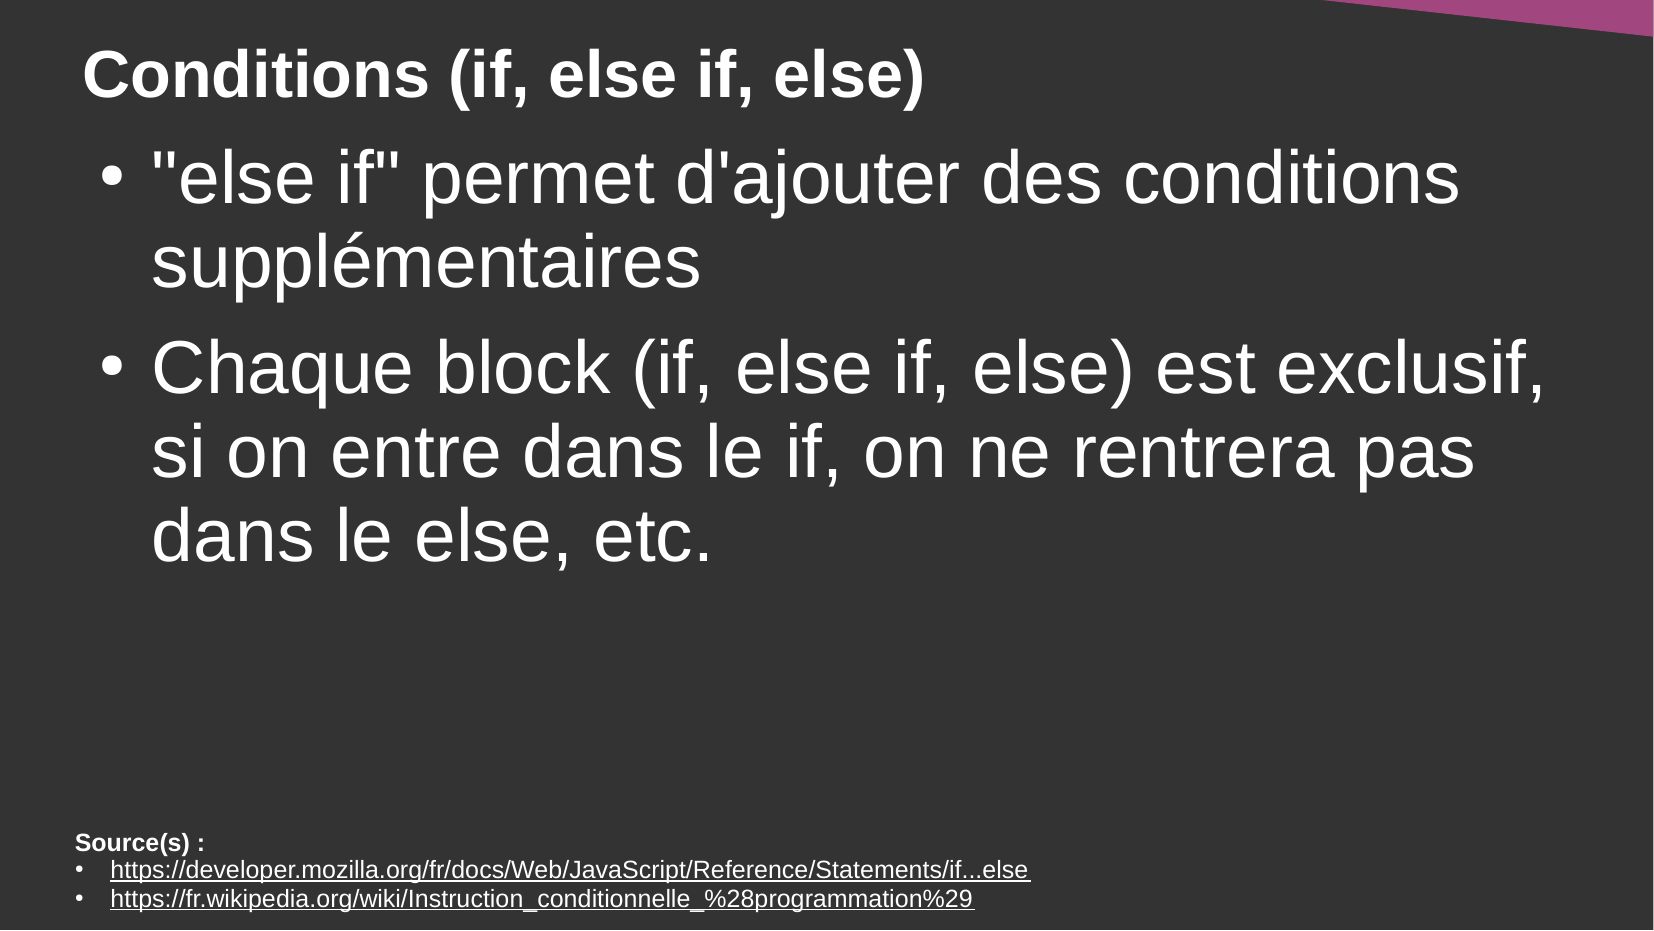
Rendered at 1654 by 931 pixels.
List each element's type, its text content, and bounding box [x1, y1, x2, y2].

list "else if" permet d'ajouter des conditions supplémentaires Chaque block (if, else if, else) est exclusif, si on entre dans le if, on ne rentrera pas dans le else, etc. [80, 135, 1620, 603]
text_box Source(s) : https://developer.mozilla.org/fr/docs/Web/JavaScript/Reference/Statements/if...else https://fr.wikipedia.org/wiki/Instruction_conditionnelle_%28programmation%29 [60, 820, 1583, 920]
text_box [1321, 0, 1654, 37]
title Conditions (if, else if, else) [82, 37, 1571, 114]
